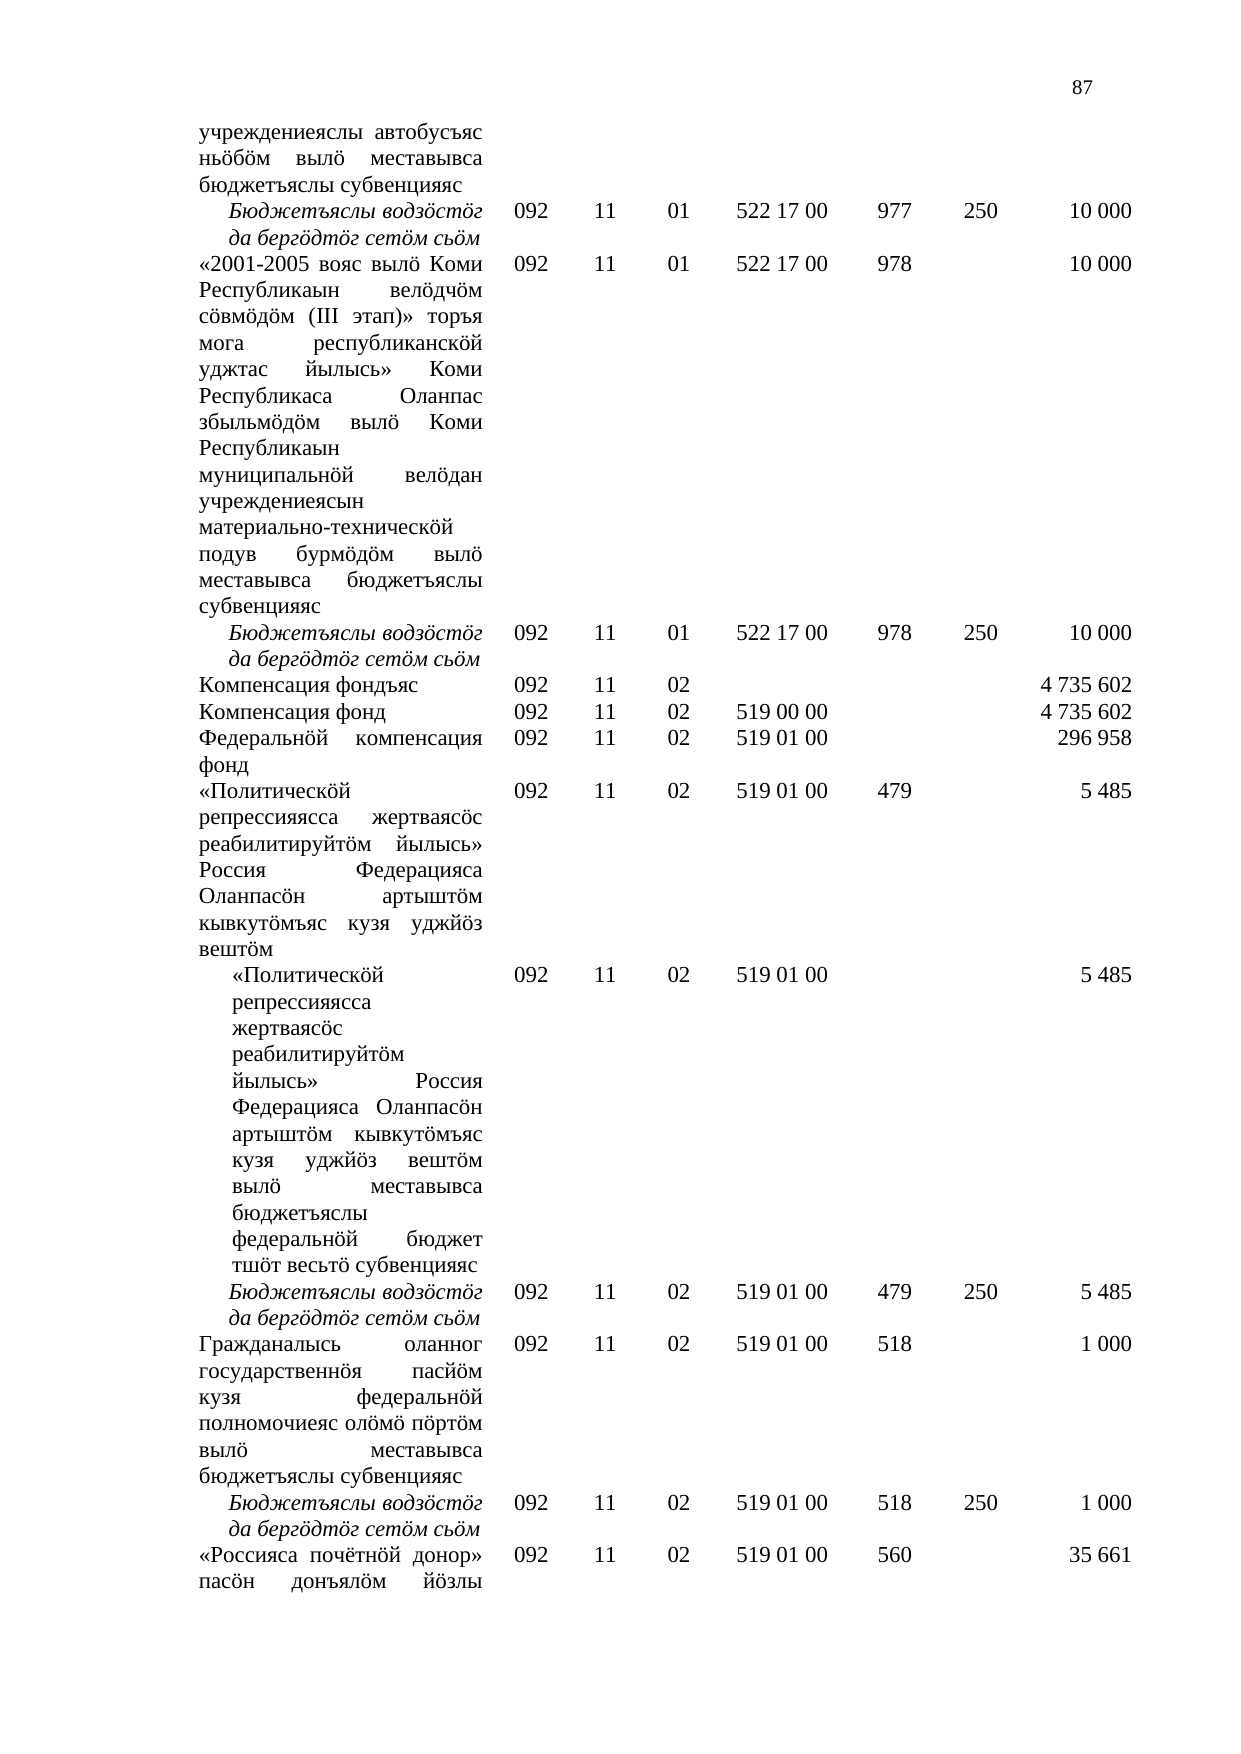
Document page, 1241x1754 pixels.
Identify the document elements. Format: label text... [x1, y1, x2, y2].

table_cell 978 [849, 619, 941, 672]
table_cell 519 01 00 [716, 1489, 848, 1541]
table_cell Федеральнöй компенсация фонд [188, 724, 494, 777]
table_cell 250 [941, 197, 1021, 250]
table_cell [1143, 672, 1193, 698]
table_cell [1021, 118, 1143, 197]
table_cell 5 485 [1021, 777, 1143, 961]
table_cell [1143, 1541, 1193, 1594]
table_cell 11 [568, 619, 642, 672]
table_cell 519 01 00 [716, 777, 848, 961]
table_cell «Россияса почётнöй донор» пасöн донъялöм йöзлы [188, 1541, 494, 1594]
table_cell [941, 698, 1021, 724]
table_cell 250 [941, 1278, 1021, 1330]
table_cell 092 [494, 619, 568, 672]
table_cell 1 000 [1021, 1489, 1143, 1541]
table_cell 522 17 00 [716, 197, 848, 250]
table_cell 522 17 00 [716, 619, 848, 672]
table_cell 522 17 00 [716, 250, 848, 619]
table_cell 01 [642, 619, 716, 672]
table_cell [941, 672, 1021, 698]
table_cell [642, 118, 716, 197]
table_cell 4 735 602 [1021, 698, 1143, 724]
table_cell [941, 118, 1021, 197]
table_cell [1143, 1330, 1193, 1488]
table_cell [849, 961, 941, 1278]
table_cell [716, 118, 848, 197]
table_cell 11 [568, 1489, 642, 1541]
table_cell 519 00 00 [716, 698, 848, 724]
table_cell 02 [642, 1489, 716, 1541]
table_cell [1143, 250, 1193, 619]
table_cell [716, 672, 848, 698]
table_cell 11 [568, 672, 642, 698]
table_cell [941, 724, 1021, 777]
table_cell 4 735 602 [1021, 672, 1143, 698]
table_cell 092 [494, 1278, 568, 1330]
table_cell 02 [642, 777, 716, 961]
table_cell 092 [494, 698, 568, 724]
table_cell 479 [849, 777, 941, 961]
table_cell [941, 250, 1021, 619]
table_cell 092 [494, 197, 568, 250]
table_cell [849, 724, 941, 777]
table_cell [849, 672, 941, 698]
table_cell 519 01 00 [716, 724, 848, 777]
table_cell 1 000 [1021, 1330, 1143, 1488]
table_cell 560 [849, 1541, 941, 1594]
table_cell [1143, 1489, 1193, 1541]
table_cell 978 [849, 250, 941, 619]
table_cell 519 01 00 [716, 961, 848, 1278]
table_cell «Политическöй репрессияясса жертваясöс реабилитируйтöм йылысь» Россия Федерацияса Оланпасöн артыштöм кывкутöмъяс кузя уджйöз вештöм вылö меставывса бюджетъяслы федеральнöй бюджет тшöт весьтö субвенцияяс [188, 961, 494, 1278]
table_cell Бюджетъяслы водзöстöг да бергöдтöг сетöм сьöм [188, 1278, 494, 1330]
table_cell 092 [494, 250, 568, 619]
table_cell 01 [642, 197, 716, 250]
table_cell 11 [568, 250, 642, 619]
table_cell 11 [568, 1541, 642, 1594]
table_cell 02 [642, 698, 716, 724]
table_cell «Политическöй репрессияясса жертваясöс реабилитируйтöм йылысь» Россия Федерацияса Оланпасöн артыштöм кывкутöмъяс кузя уджйöз вештöм [188, 777, 494, 961]
table_cell Компенсация фондъяс [188, 672, 494, 698]
table_cell [1143, 619, 1193, 672]
table_cell 10 000 [1021, 197, 1143, 250]
table_cell [1143, 197, 1193, 250]
table_cell Компенсация фонд [188, 698, 494, 724]
table_cell [941, 1541, 1021, 1594]
table_cell 35 661 [1021, 1541, 1143, 1594]
table_cell 092 [494, 777, 568, 961]
table_cell [1143, 961, 1193, 1278]
table_cell [941, 961, 1021, 1278]
table_cell 250 [941, 1489, 1021, 1541]
table_cell 02 [642, 724, 716, 777]
table_cell [941, 777, 1021, 961]
table_cell 02 [642, 1330, 716, 1488]
table_cell 02 [642, 1541, 716, 1594]
table_cell [1143, 118, 1193, 197]
table_cell 11 [568, 698, 642, 724]
table_cell 092 [494, 1489, 568, 1541]
table_cell 02 [642, 672, 716, 698]
table_cell [494, 118, 568, 197]
table_cell Бюджетъяслы водзöстöг да бергöдтöг сетöм сьöм [188, 619, 494, 672]
table_cell 11 [568, 1330, 642, 1488]
table_cell [1143, 698, 1193, 724]
table_cell 250 [941, 619, 1021, 672]
table_cell 519 01 00 [716, 1278, 848, 1330]
table_cell 11 [568, 777, 642, 961]
table_cell 092 [494, 724, 568, 777]
table_cell Бюджетъяслы водзöстöг да бергöдтöг сетöм сьöм [188, 1489, 494, 1541]
table_cell 02 [642, 961, 716, 1278]
table_cell 518 [849, 1330, 941, 1488]
table_cell 296 958 [1021, 724, 1143, 777]
table_cell 479 [849, 1278, 941, 1330]
table_cell 01 [642, 250, 716, 619]
table_cell 5 485 [1021, 1278, 1143, 1330]
table_cell [568, 118, 642, 197]
table_cell 02 [642, 1278, 716, 1330]
table_cell 5 485 [1021, 961, 1143, 1278]
table_cell [849, 118, 941, 197]
table_cell 11 [568, 961, 642, 1278]
table_cell учреждениеяслы автобусъяс ньöбöм вылö меставывса бюджетъяслы субвенцияяс [188, 118, 494, 197]
table_cell 518 [849, 1489, 941, 1541]
table_cell 092 [494, 961, 568, 1278]
table_cell 977 [849, 197, 941, 250]
table_cell «2001-2005 вояс вылö Коми Республикаын велöдчöм сöвмöдöм (III этап)» торъя мога республиканскöй уджтас йылысь» Коми Республикаса Оланпас збыльмöдöм вылö Коми Республикаын муниципальнöй велöдан учреждениеясын материально-техническöй подув бурмöдöм вылö меставывса бюджетъяслы субвенцияяс [188, 250, 494, 619]
table_cell 11 [568, 724, 642, 777]
table_cell Гражданалысь оланног государственнöя пасйöм кузя федеральнöй полномочиеяс олöмö пöртöм вылö меставывса бюджетъяслы субвенцияяс [188, 1330, 494, 1488]
table_cell [1143, 1278, 1193, 1330]
table_cell 11 [568, 197, 642, 250]
table_cell 10 000 [1021, 250, 1143, 619]
table_cell Бюджетъяслы водзöстöг да бергöдтöг сетöм сьöм [188, 197, 494, 250]
table_cell [1143, 777, 1193, 961]
table_cell 519 01 00 [716, 1330, 848, 1488]
table_cell [849, 698, 941, 724]
table_cell 092 [494, 1541, 568, 1594]
table_cell 10 000 [1021, 619, 1143, 672]
table_cell 519 01 00 [716, 1541, 848, 1594]
table_cell [1143, 724, 1193, 777]
table_cell [941, 1330, 1021, 1488]
table_cell 092 [494, 1330, 568, 1488]
table_cell 11 [568, 1278, 642, 1330]
table_cell 092 [494, 672, 568, 698]
